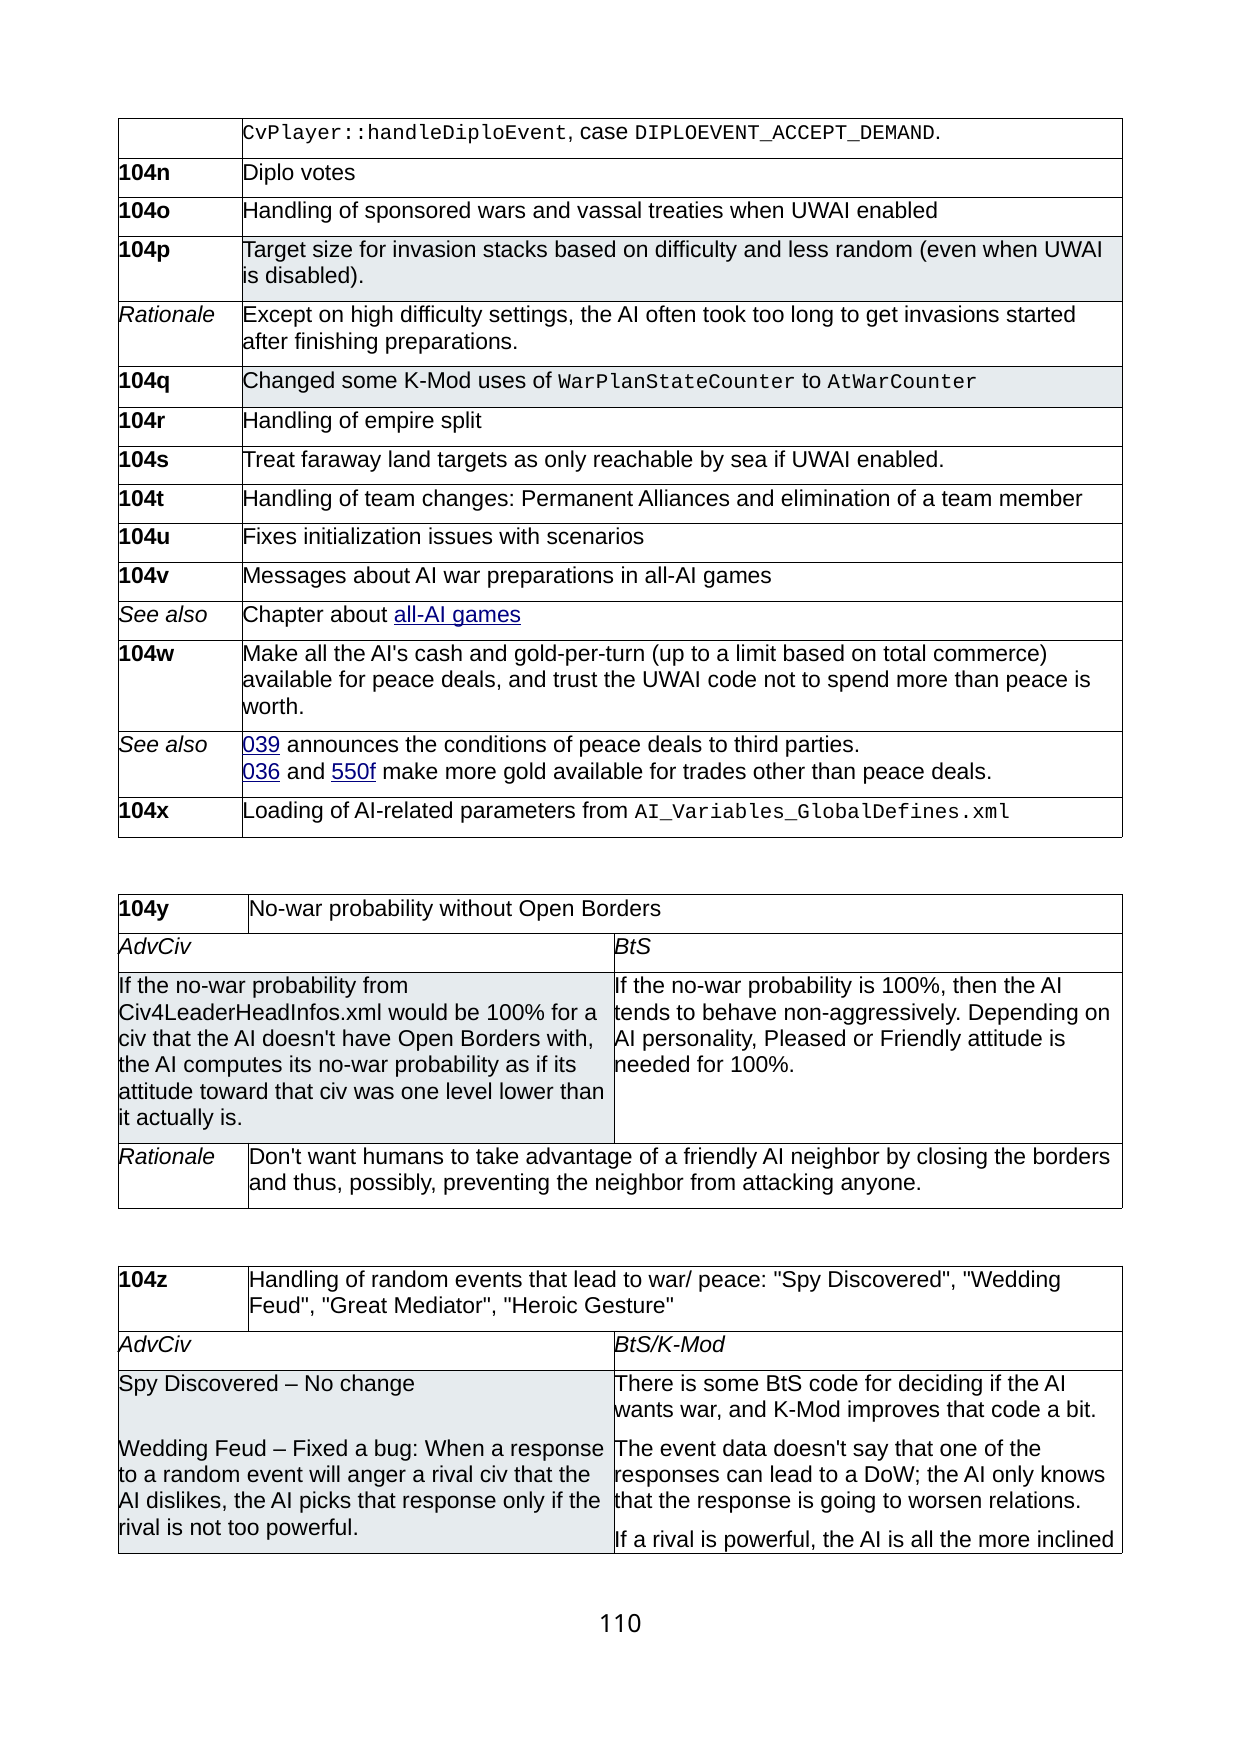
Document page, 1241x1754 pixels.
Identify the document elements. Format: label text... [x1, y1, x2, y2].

table_cell 104n [119, 159, 242, 197]
table_cell BtS/K-Mod [615, 1332, 1122, 1369]
table_cell 104r [119, 408, 242, 446]
table_header Handling of random events that lead to war/ peace: "Spy Discovered", "Wedding Feud", "Great Mediator", "Heroic Gesture" [249, 1267, 1122, 1331]
table_cell Rationale [119, 1144, 248, 1208]
table_cell Messages about AI war preparations in all-AI games [243, 563, 1122, 601]
table_cell Treat faraway land targets as only reachable by sea if UWAI enabled. [243, 447, 1122, 484]
table_cell 104v [119, 563, 242, 601]
table_cell Handling of team changes: Permanent Alliances and elimination of a team member [243, 485, 1122, 523]
table_cell Spy Discovered – No change Wedding Feud – Fixed a bug: When a response to a random event will anger a rival civ that the AI dislikes, the AI picks that response only if the rival is not too powerful. [119, 1371, 614, 1553]
table_cell See also [119, 732, 242, 797]
table_cell Handling of sponsored wars and vassal treaties when UWAI enabled [243, 198, 1122, 236]
table_cell AdvCiv [119, 934, 614, 972]
table_cell If the no-war probability is 100%, then the AI tends to behave non-aggressively. Depending on AI personality, Pleased or Friendly attitude is needed for 100%. [615, 973, 1122, 1143]
table_cell Make all the AI's cash and gold-per-turn (up to a limit based on total commerce) available for peace deals, and trust the UWAI code not to spend more than peace is worth. [243, 641, 1122, 731]
table_cell 104t [119, 485, 242, 523]
table_cell Chapter about all-AI games [243, 602, 1122, 640]
table_cell Don't want humans to take advantage of a friendly AI neighbor by closing the borders and thus, possibly, preventing the neighbor from attacking anyone. [249, 1144, 1122, 1208]
table_cell 104q [119, 367, 242, 407]
table_cell Handling of empire split [243, 408, 1122, 446]
table_cell See also [119, 602, 242, 640]
table_header No-war probability without Open Borders [249, 895, 1122, 933]
table_cell There is some BtS code for deciding if the AI wants war, and K-Mod improves that code a bit. The event data doesn't say that one of the responses can lead to a DoW; the AI only knows that the response is going to worsen relations. If a rival is powerful, the AI is all the more inclined [615, 1371, 1122, 1553]
table_cell AdvCiv [119, 1332, 614, 1369]
table_cell Changed some K-Mod uses of WarPlanStateCounter to AtWarCounter [243, 367, 1122, 407]
table_cell Rationale [119, 302, 242, 366]
table_cell 104s [119, 447, 242, 484]
table_cell 104w [119, 641, 242, 731]
table_cell Target size for invasion stacks based on difficulty and less random (even when UWAI is disabled). [243, 237, 1122, 301]
table_cell If the no-war probability from Civ4LeaderHeadInfos.xml would be 100% for a civ that the AI doesn't have Open Borders with, the AI computes its no-war probability as if its attitude toward that civ was one level lower than it actually is. [119, 973, 614, 1143]
table_cell [119, 119, 242, 158]
table_cell 104p [119, 237, 242, 301]
table_cell Fixes initialization issues with scenarios [243, 524, 1122, 562]
table_header 104y [119, 895, 248, 933]
table_cell 104o [119, 198, 242, 236]
table_cell BtS [615, 934, 1122, 972]
table_cell 039 announces the conditions of peace deals to third parties. 036 and 550f make more gold available for trades other than peace deals. [243, 732, 1122, 797]
table_cell Loading of AI-related parameters from AI_Variables_GlobalDefines.xml [243, 798, 1122, 837]
table_cell CvPlayer::handleDiploEvent, case DIPLOEVENT_ACCEPT_DEMAND. [243, 119, 1122, 158]
table_cell 104u [119, 524, 242, 562]
table_cell 104x [119, 798, 242, 837]
table_cell Diplo votes [243, 159, 1122, 197]
table_header 104z [119, 1267, 248, 1331]
table_cell Except on high difficulty settings, the AI often took too long to get invasions started after finishing preparations. [243, 302, 1122, 366]
